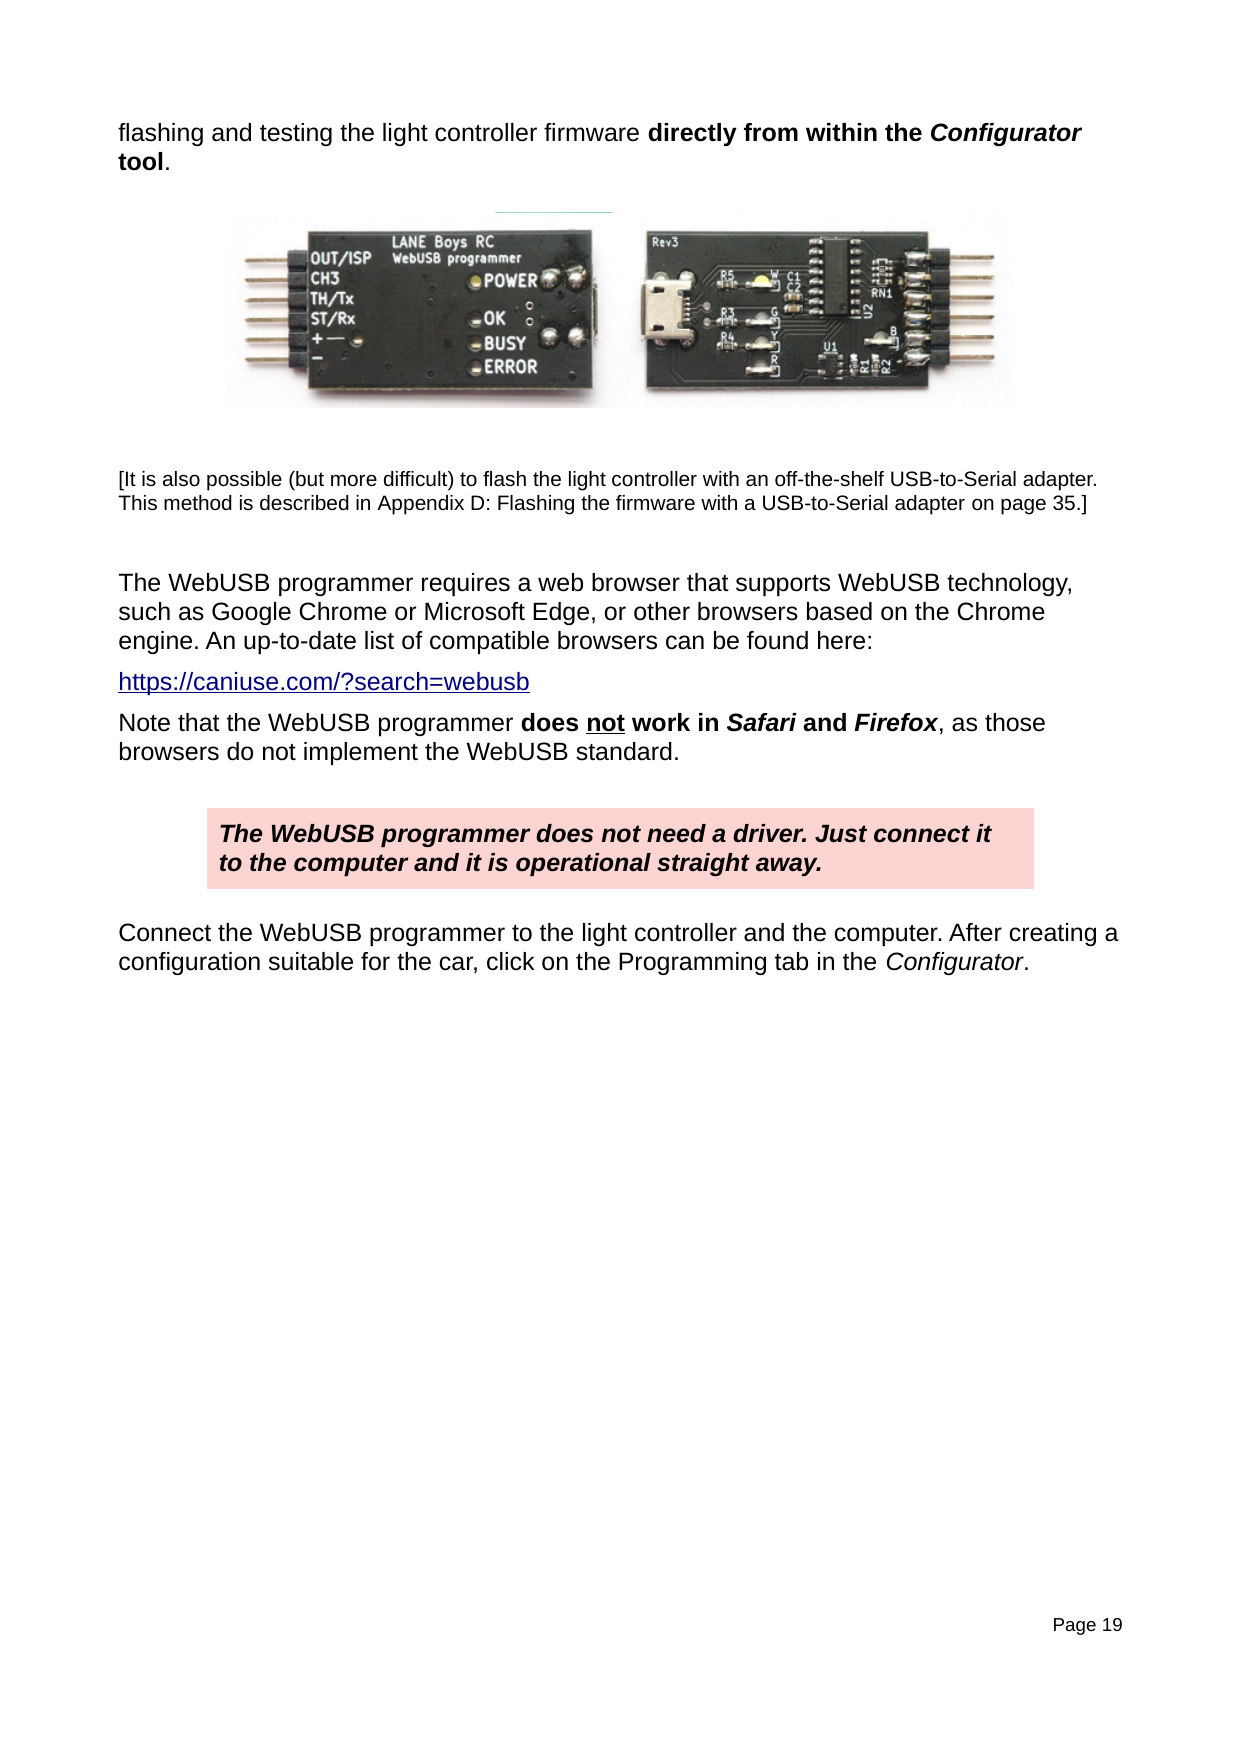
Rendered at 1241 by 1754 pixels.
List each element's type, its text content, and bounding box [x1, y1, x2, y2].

picture [227, 205, 1013, 408]
text [It is also possible (but more difficult) to flash the light controller with an off-the-shelf USB-to-Serial adapter. This method is described in Appendix D: Flashing the firmware with a USB-to-Serial adapter on page 36.] [118, 466, 1122, 514]
text https://caniuse.com/?search=webusb [118, 667, 1122, 696]
text The WebUSB programmer does not need a driver. Just connect it to the computer and it is operational straight away. [207, 808, 1034, 889]
text flashing and testing the light controller firmware directly from within the Configurator tool. [118, 118, 1122, 176]
text Connect the WebUSB programmer to the light controller and the computer. After creating a configuration suitable for the car, click on the Programming tab in the Configurator. [118, 918, 1122, 976]
text The WebUSB programmer requires a web browser that supports WebUSB technology, such as Google Chrome or Microsoft Edge, or other browsers based on the Chrome engine. An up-to-date list of compatible browsers can be found here: [118, 568, 1122, 654]
text Note that the WebUSB programmer does not work in Safari and Firefox, as those browsers do not implement the WebUSB standard. [118, 708, 1122, 766]
